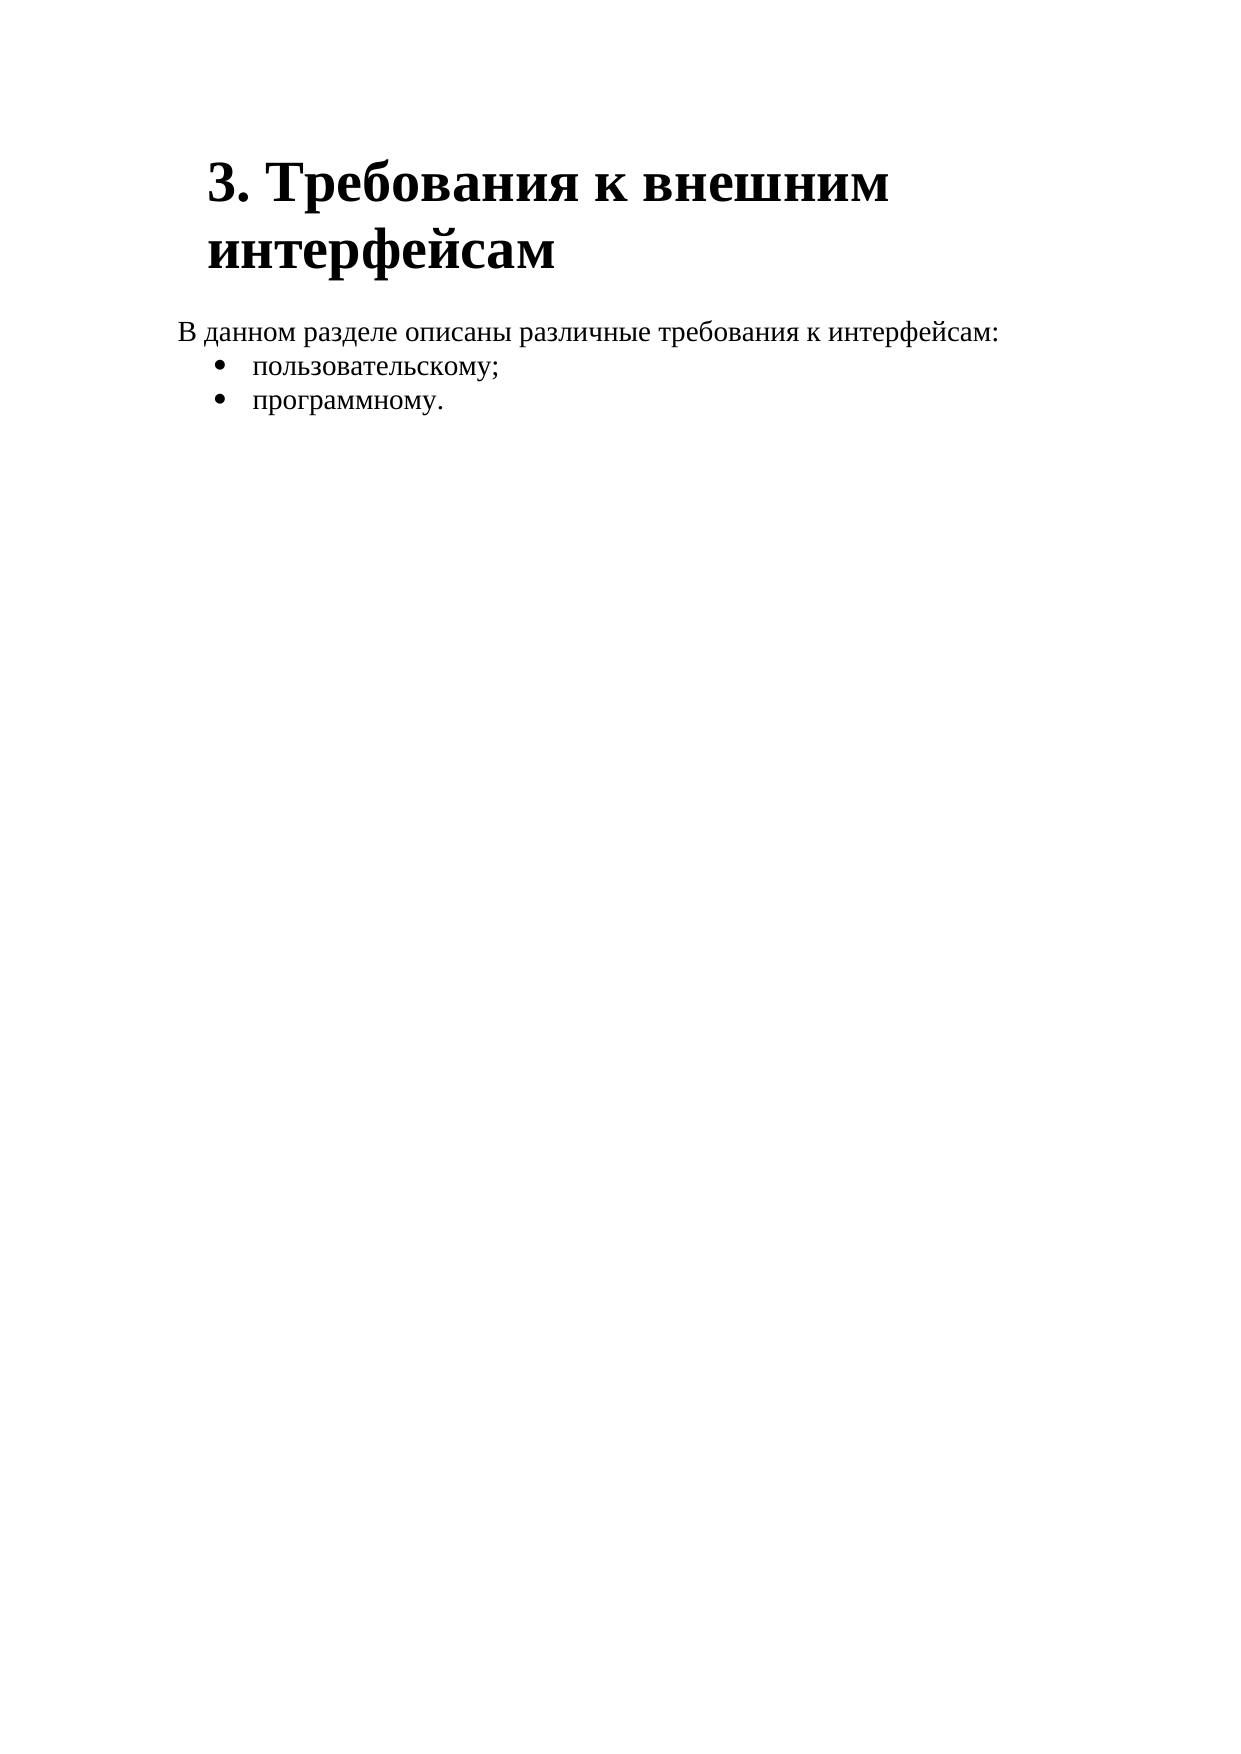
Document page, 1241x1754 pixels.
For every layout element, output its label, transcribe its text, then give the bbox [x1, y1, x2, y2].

list пользовательскому; [215, 348, 1152, 382]
text В данном разделе описаны различные требования к интерфейсам: [177, 314, 1152, 348]
text 3. Требования к внешним интерфейсам [207, 147, 1152, 281]
list программному. [215, 382, 1152, 415]
